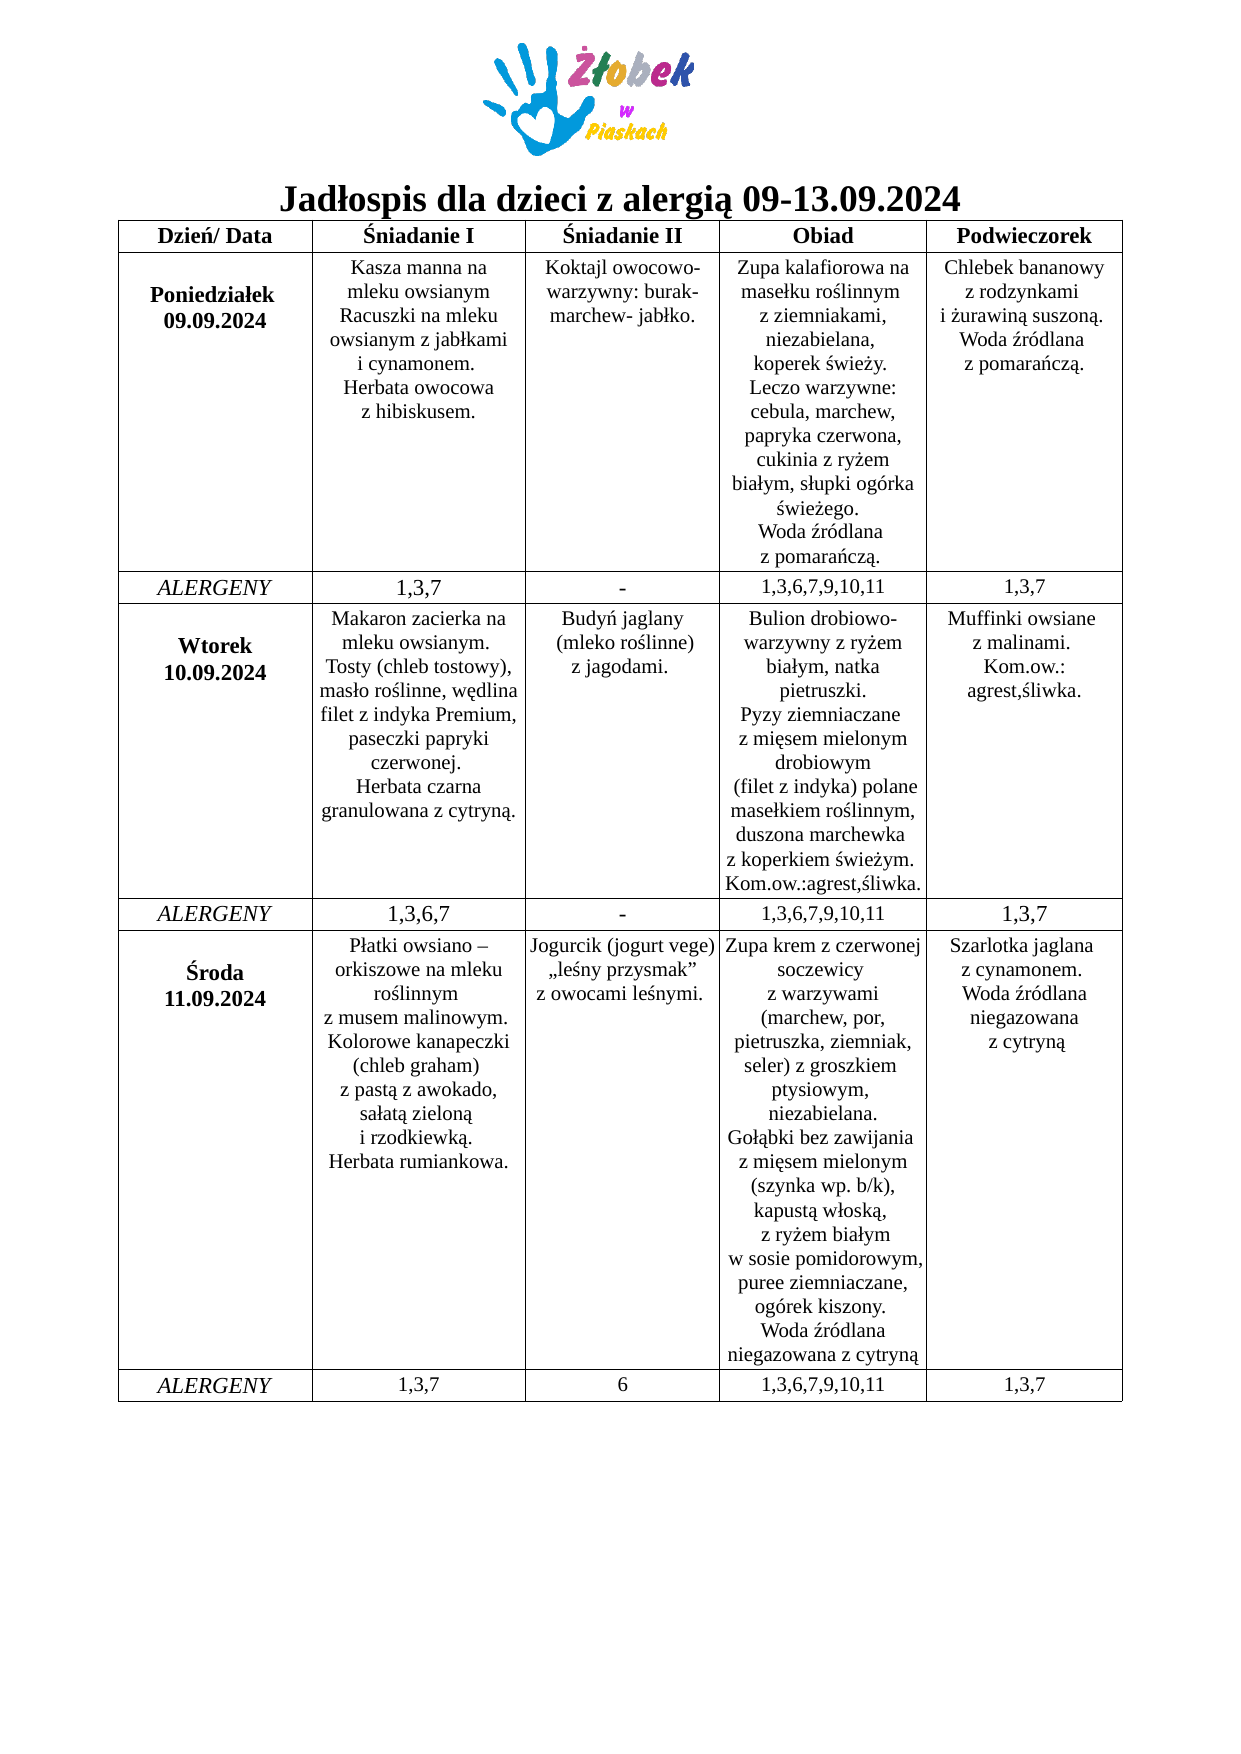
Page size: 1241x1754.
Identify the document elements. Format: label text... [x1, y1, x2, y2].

table_cell Bulion drobiowo-warzywny z ryżem białym, natka pietruszki. Pyzy ziemniaczane z mięsem mielonym drobiowym (filet z indyka) polane masełkiem roślinnym, duszona marchewka z koperkiem świeżym. Kom.ow.:agrest,śliwka. [720, 604, 926, 897]
table_cell 6 [526, 1370, 719, 1401]
picture [483, 43, 694, 156]
table_cell Muffinki owsiane z malinami. Kom.ow.: agrest,śliwka. [927, 604, 1122, 897]
table_cell 1,3,7 [313, 1370, 525, 1401]
table_cell 1,3,7 [927, 899, 1122, 930]
table_cell 1,3,7 [927, 1370, 1122, 1401]
table_cell Kasza manna na mleku owsianym Racuszki na mleku owsianym z jabłkami i cynamonem. Herbata owocowa z hibiskusem. [313, 253, 525, 571]
table_cell - [526, 572, 719, 603]
table_cell ALERGENY [119, 1370, 312, 1401]
table_header Obiad [720, 221, 926, 252]
table_cell Szarlotka jaglana z cynamonem. Woda źródlana niegazowana z cytryną [927, 931, 1122, 1369]
table_cell 1,3,7 [313, 572, 525, 603]
table_cell Wtorek 10.09.2024 [119, 604, 312, 897]
table_cell Zupa krem z czerwonej soczewicy z warzywami (marchew, por, pietruszka, ziemniak, seler) z groszkiem ptysiowym, niezabielana. Gołąbki bez zawijania z mięsem mielonym (szynka wp. b/k), kapustą włoską, z ryżem białym w sosie pomidorowym, puree ziemniaczane, ogórek kiszony. Woda źródlana niegazowana z cytryną [720, 931, 926, 1369]
table_cell Chlebek bananowy z rodzynkami i żurawiną suszoną. Woda źródlana z pomarańczą. [927, 253, 1122, 571]
table_cell Koktajl owocowo-warzywny: burak-marchew- jabłko. [526, 253, 719, 571]
table_cell 1,3,6,7,9,10,11 [720, 572, 926, 603]
table_cell Budyń jaglany (mleko roślinne) z jagodami. [526, 604, 719, 897]
picture [518, 108, 554, 143]
table_cell 1,3,6,7,9,10,11 [720, 1370, 926, 1401]
table_header Dzień/ Data [119, 221, 312, 252]
table_header Śniadanie I [313, 221, 525, 252]
table_cell Jogurcik (jogurt vege) „leśny przysmak” z owocami leśnymi. [526, 931, 719, 1369]
table_cell 1,3,6,7,9,10,11 [720, 899, 926, 930]
table_cell ALERGENY [119, 899, 312, 930]
table_header Podwieczorek [927, 221, 1122, 252]
table_cell Zupa kalafiorowa na masełku roślinnym z ziemniakami, niezabielana, koperek świeży. Leczo warzywne: cebula, marchew, papryka czerwona, cukinia z ryżem białym, słupki ogórka świeżego. Woda źródlana z pomarańczą. [720, 253, 926, 571]
table_cell - [526, 899, 719, 930]
table_header Śniadanie II [526, 221, 719, 252]
table_cell ALERGENY [119, 572, 312, 603]
table_cell Płatki owsiano – orkiszowe na mleku roślinnym z musem malinowym. Kolorowe kanapeczki (chleb graham) z pastą z awokado, sałatą zieloną i rzodkiewką. Herbata rumiankowa. [313, 931, 525, 1369]
table_cell Środa 11.09.2024 [119, 931, 312, 1369]
table_cell 1,3,7 [927, 572, 1122, 603]
table_cell Poniedziałek 09.09.2024 [119, 253, 312, 571]
table_cell Makaron zacierka na mleku owsianym. Tosty (chleb tostowy), masło roślinne, wędlina filet z indyka Premium, paseczki papryki czerwonej. Herbata czarna granulowana z cytryną. [313, 604, 525, 897]
text Jadłospis dla dzieci z alergią 09-13.09.2024 [118, 176, 1122, 219]
table_cell 1,3,6,7 [313, 899, 525, 930]
